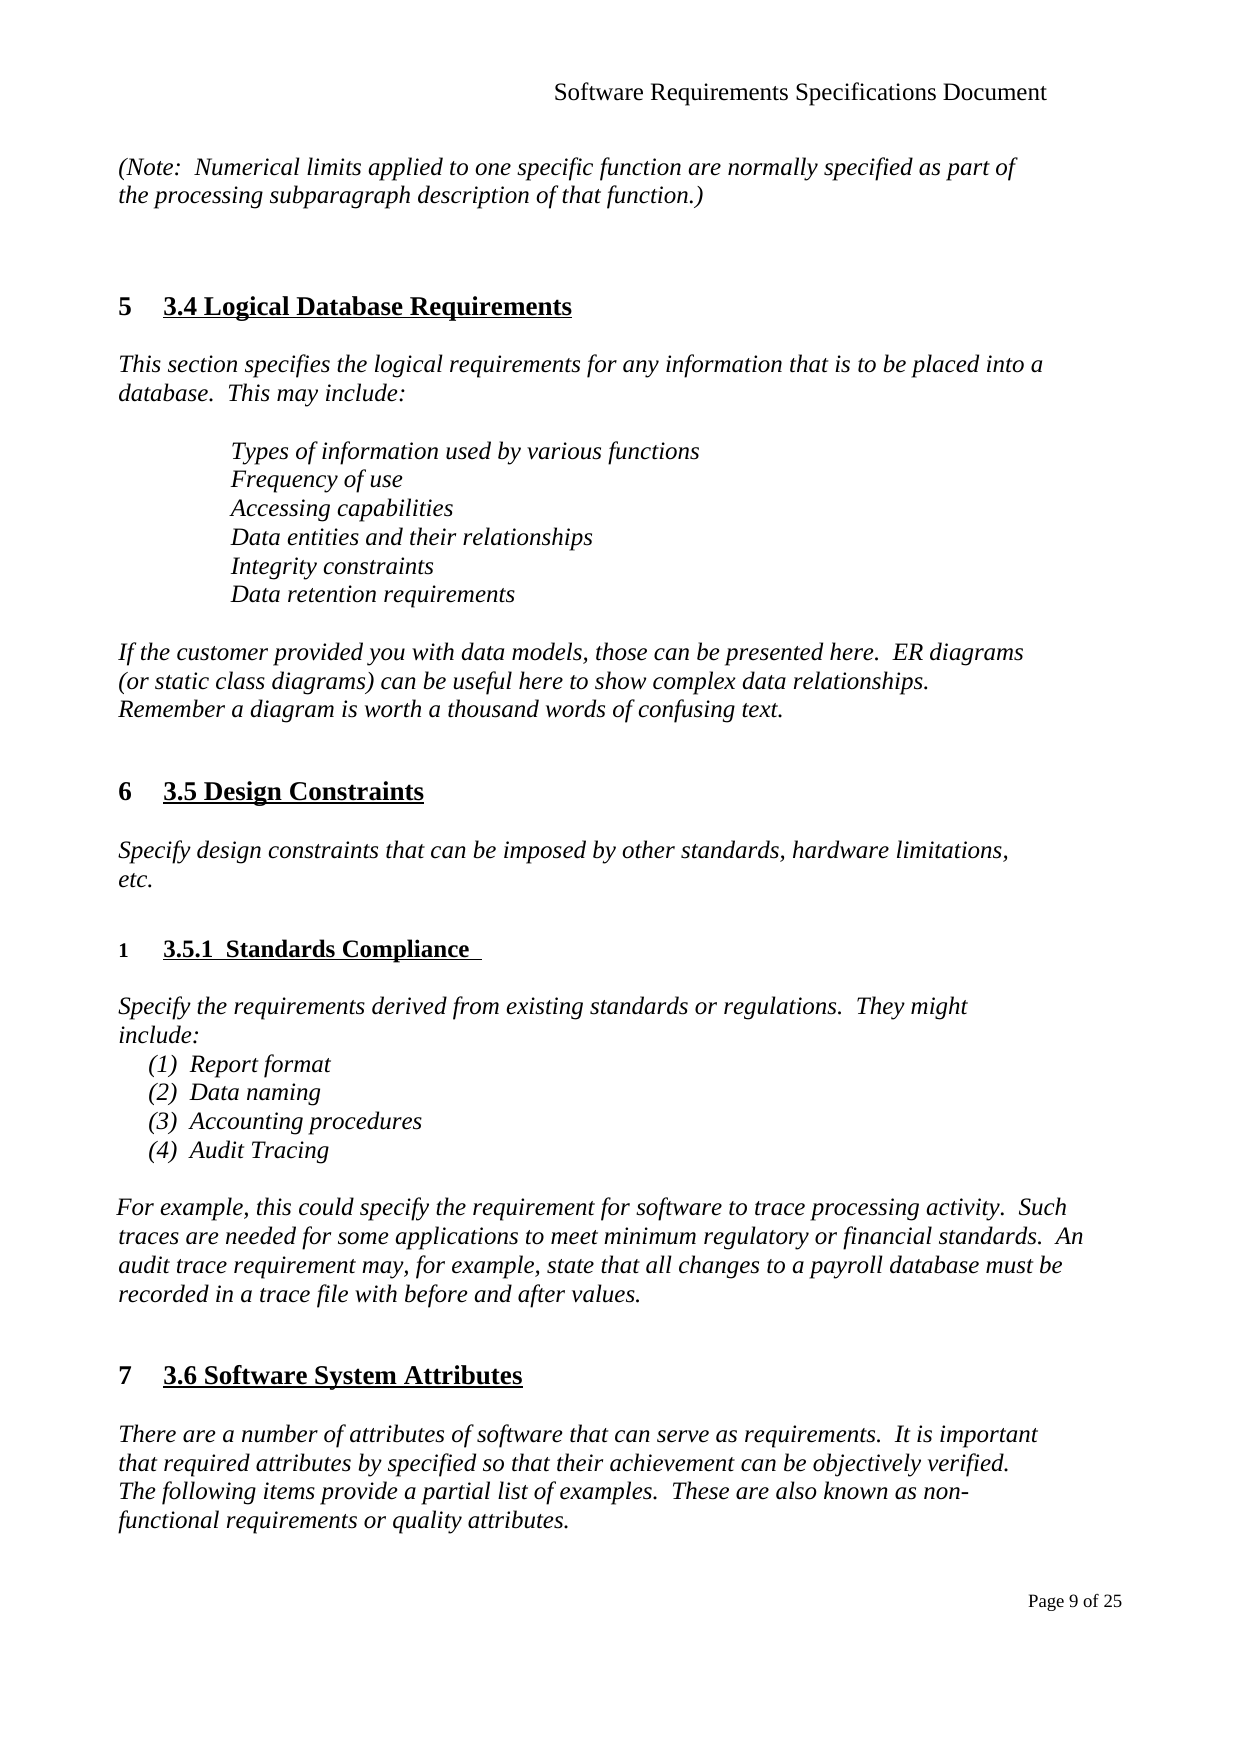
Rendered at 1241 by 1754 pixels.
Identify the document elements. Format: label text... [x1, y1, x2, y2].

text (2) Data naming [148, 1077, 1122, 1106]
text (3) Accounting procedures [148, 1106, 1122, 1135]
text (4) Audit Tracing [148, 1135, 1122, 1164]
text If the customer provided you with data models, those can be presented here. ER diagrams (or static class diagrams) can be useful here to show complex data relationships. Remember a diagram is worth a thousand words of confusing text. [118, 637, 1047, 723]
list Data retention requirements [193, 579, 1122, 608]
list 3.5 Design Constraints [118, 775, 1122, 806]
list Frequency of use [193, 464, 1122, 493]
text (Note: Numerical limits applied to one specific function are normally specified as part of the processing subparagraph description of that function.) [118, 152, 1047, 209]
list Integrity constraints [193, 551, 1122, 579]
list Types of information used by various functions [193, 436, 1122, 464]
text For example, this could specify the requirement for software to trace processing activity. Such traces are needed for some applications to meet minimum regulatory or financial standards. An audit trace requirement may, for example, state that all changes to a payroll database must be recorded in a trace file with before and after values. [116, 1192, 1122, 1307]
list 3.6 Software System Attributes [118, 1359, 1122, 1390]
text (1) Report format [148, 1049, 1122, 1077]
list Data entities and their relationships [193, 522, 1122, 551]
list Accessing capabilities [193, 493, 1122, 522]
list 3.4 Logical Database Requirements [118, 290, 1122, 321]
text Specify the requirements derived from existing standards or regulations. They might include: [118, 991, 1047, 1049]
text This section specifies the logical requirements for any information that is to be placed into a database. This may include: [118, 349, 1047, 407]
text There are a number of attributes of software that can serve as requirements. It is important that required attributes by specified so that their achievement can be objectively verified. The following items provide a partial list of examples. These are also known as non-functional requirements or quality attributes. [118, 1419, 1047, 1534]
text Specify design constraints that can be imposed by other standards, hardware limitations, etc. [118, 835, 1047, 892]
list 3.5.1 Standards Compliance [118, 934, 1122, 962]
